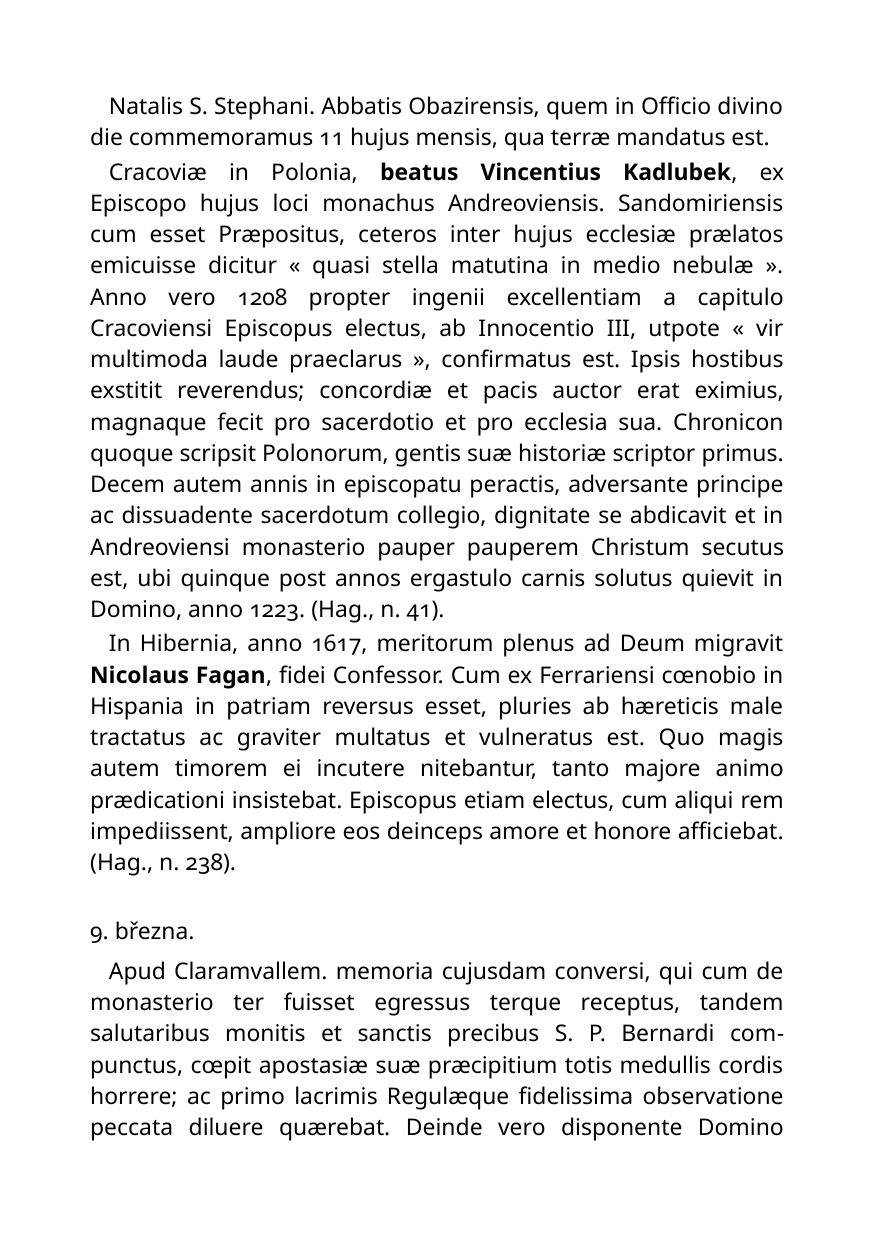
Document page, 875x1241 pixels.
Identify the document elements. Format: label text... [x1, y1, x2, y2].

text In Hibernia, anno 1617, meritorum plenus ad Deum migravit Nicolaus Fagan, fidei Confessor. Cum ex Ferrariensi cœnobio in Hispania in patriam reversus esset, pluries ab hæreticis male tractatus ac graviter multatus et vulneratus est. Quo magis autem timorem ei incutere nitebantur, tanto majore animo prædicationi insistebat. Episcopus etiam electus, cum aliqui rem impediissent, ampliore eos deinceps amore et honore afficiebat. (Hag., n. 238). [90, 627, 784, 877]
text 9. března. [90, 914, 784, 946]
text Natalis S. Stephani. Abbatis Obazirensis, quem in Officio divino die commemoramus 11 hujus mensis, qua terræ man­datus est. [90, 90, 784, 152]
text Cracoviæ in Polonia, beatus Vincentius Kadlubek, ex Episcopo hujus loci monachus Andreoviensis. Sandomiriensis cum esset Præpositus, ceteros inter hujus ecclesiæ prælatos emicuisse dicitur « quasi stella matutina in medio nebulæ ». Anno vero 1208 propter ingenii excellentiam a capitulo Cracoviensi Episcopus electus, ab Innocentio III, utpote « vir multimoda laude praeclarus », confirmatus est. Ipsis hostibus exstitit reverendus; concordiæ et pacis auctor erat eximius, magnaque fecit pro sacerdotio et pro ecclesia sua. Chronicon quoque scripsit Polonorum, gentis suæ historiæ scriptor primus. Decem autem annis in episcopatu peractis, adversante principe ac dissuadente sacerdotum collegio, dignitate se abdicavit et in Andreoviensi monasterio pauper pau­perem Christum secutus est, ubi quinque post annos ergastulo carnis solutus quievit in Domino, anno 1223. (Hag., n. 41). [90, 156, 784, 624]
text Apud Claramvallem. memoria cujusdam conversi, qui cum de monasterio ter fuisset egressus terque receptus, tandem salutaribus monitis et sanctis precibus S. P. Bernardi com­punctus, cœpit apostasiæ suæ præcipitium totis medullis cordis horrere; ac primo lacrimis Regulæque fidelissima observatione peccata diluere quærebat. Deinde vero disponente Domino [90, 955, 784, 1142]
